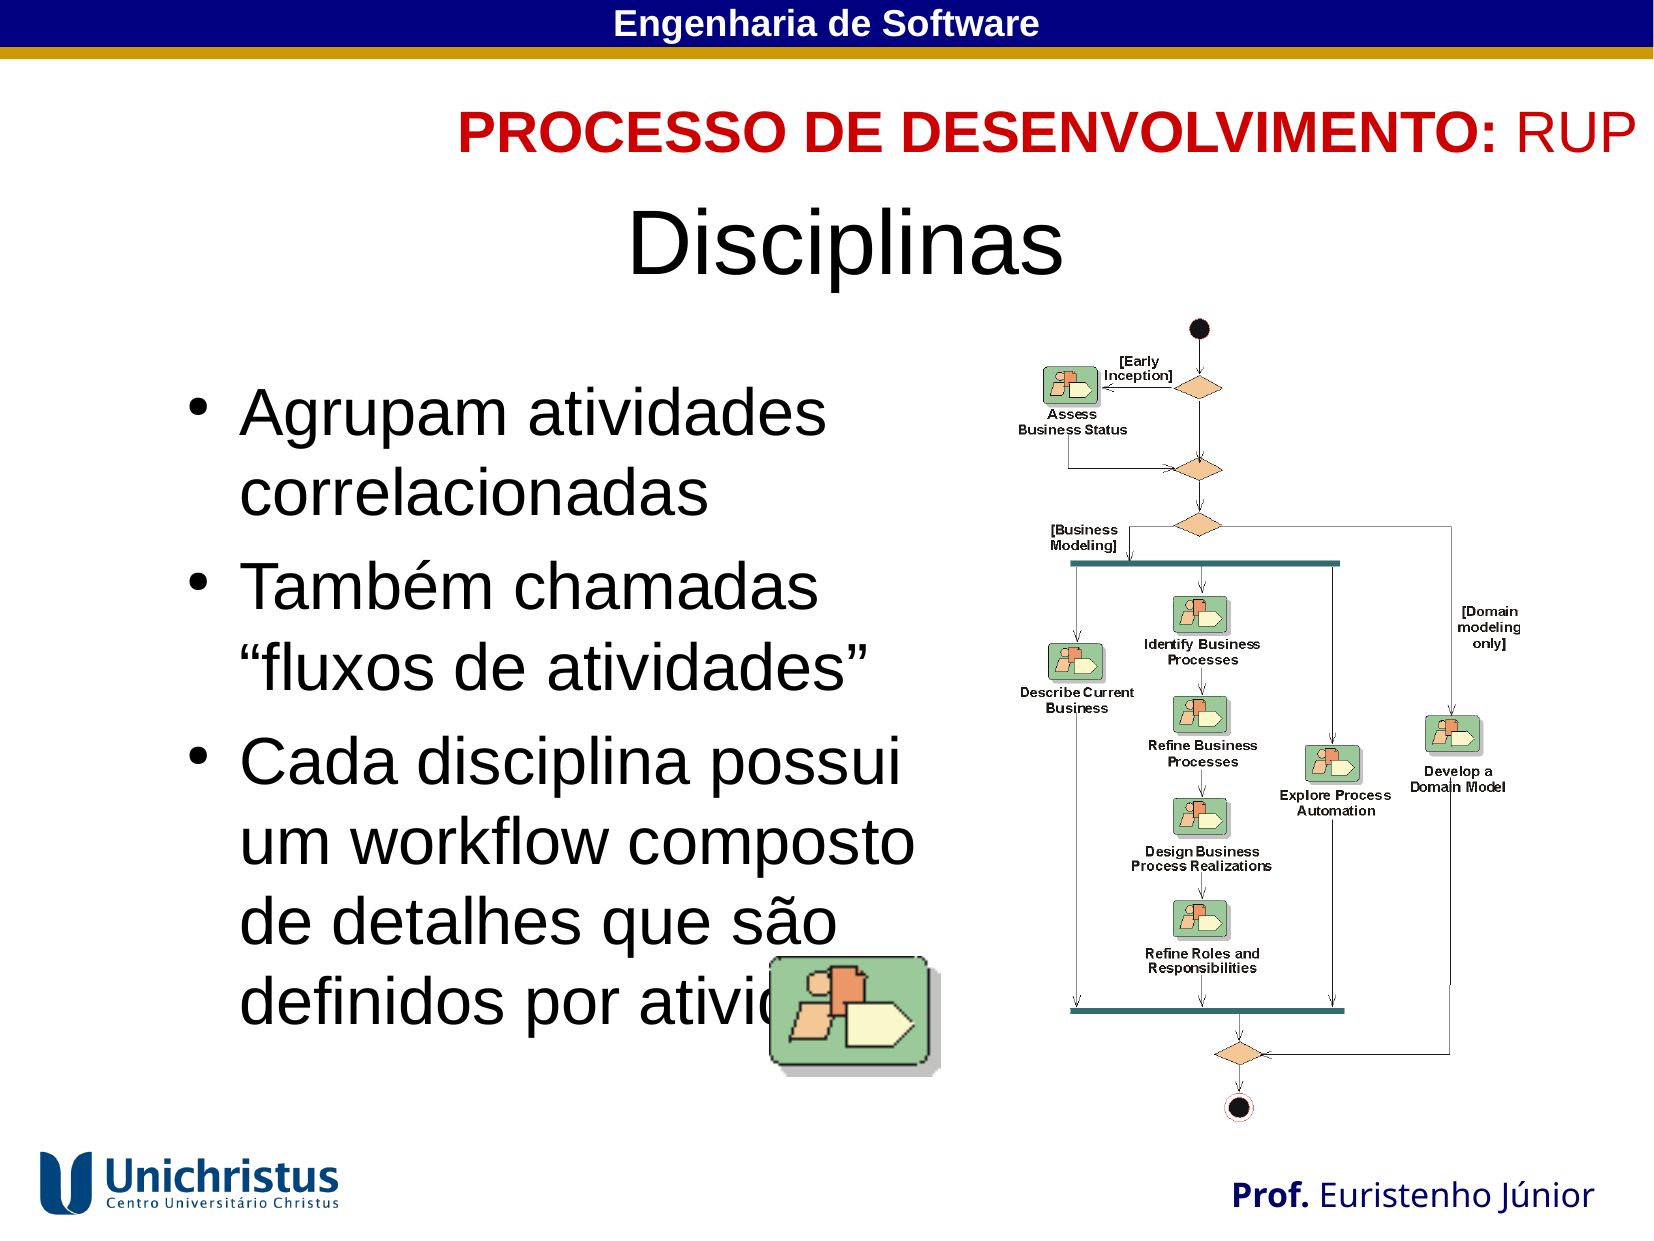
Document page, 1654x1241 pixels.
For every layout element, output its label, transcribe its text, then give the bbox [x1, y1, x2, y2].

picture [35, 1148, 343, 1217]
title Disciplinas [153, 143, 1504, 332]
picture [769, 956, 941, 1077]
text_box Prof. Euristenho Júnior [1216, 1163, 1654, 1224]
text_box Engenharia de Software [0, 0, 1654, 47]
text_box [0, 47, 1654, 60]
picture [1017, 318, 1520, 1123]
text_box PROCESSO DE DESENVOLVIMENTO: RUP [443, 92, 1654, 173]
list Agrupam atividades correlacionadas Também chamadas “fluxos de atividades” Cada disciplina possui um workflow composto de detalhes que são definidos por atividades [153, 361, 971, 1104]
